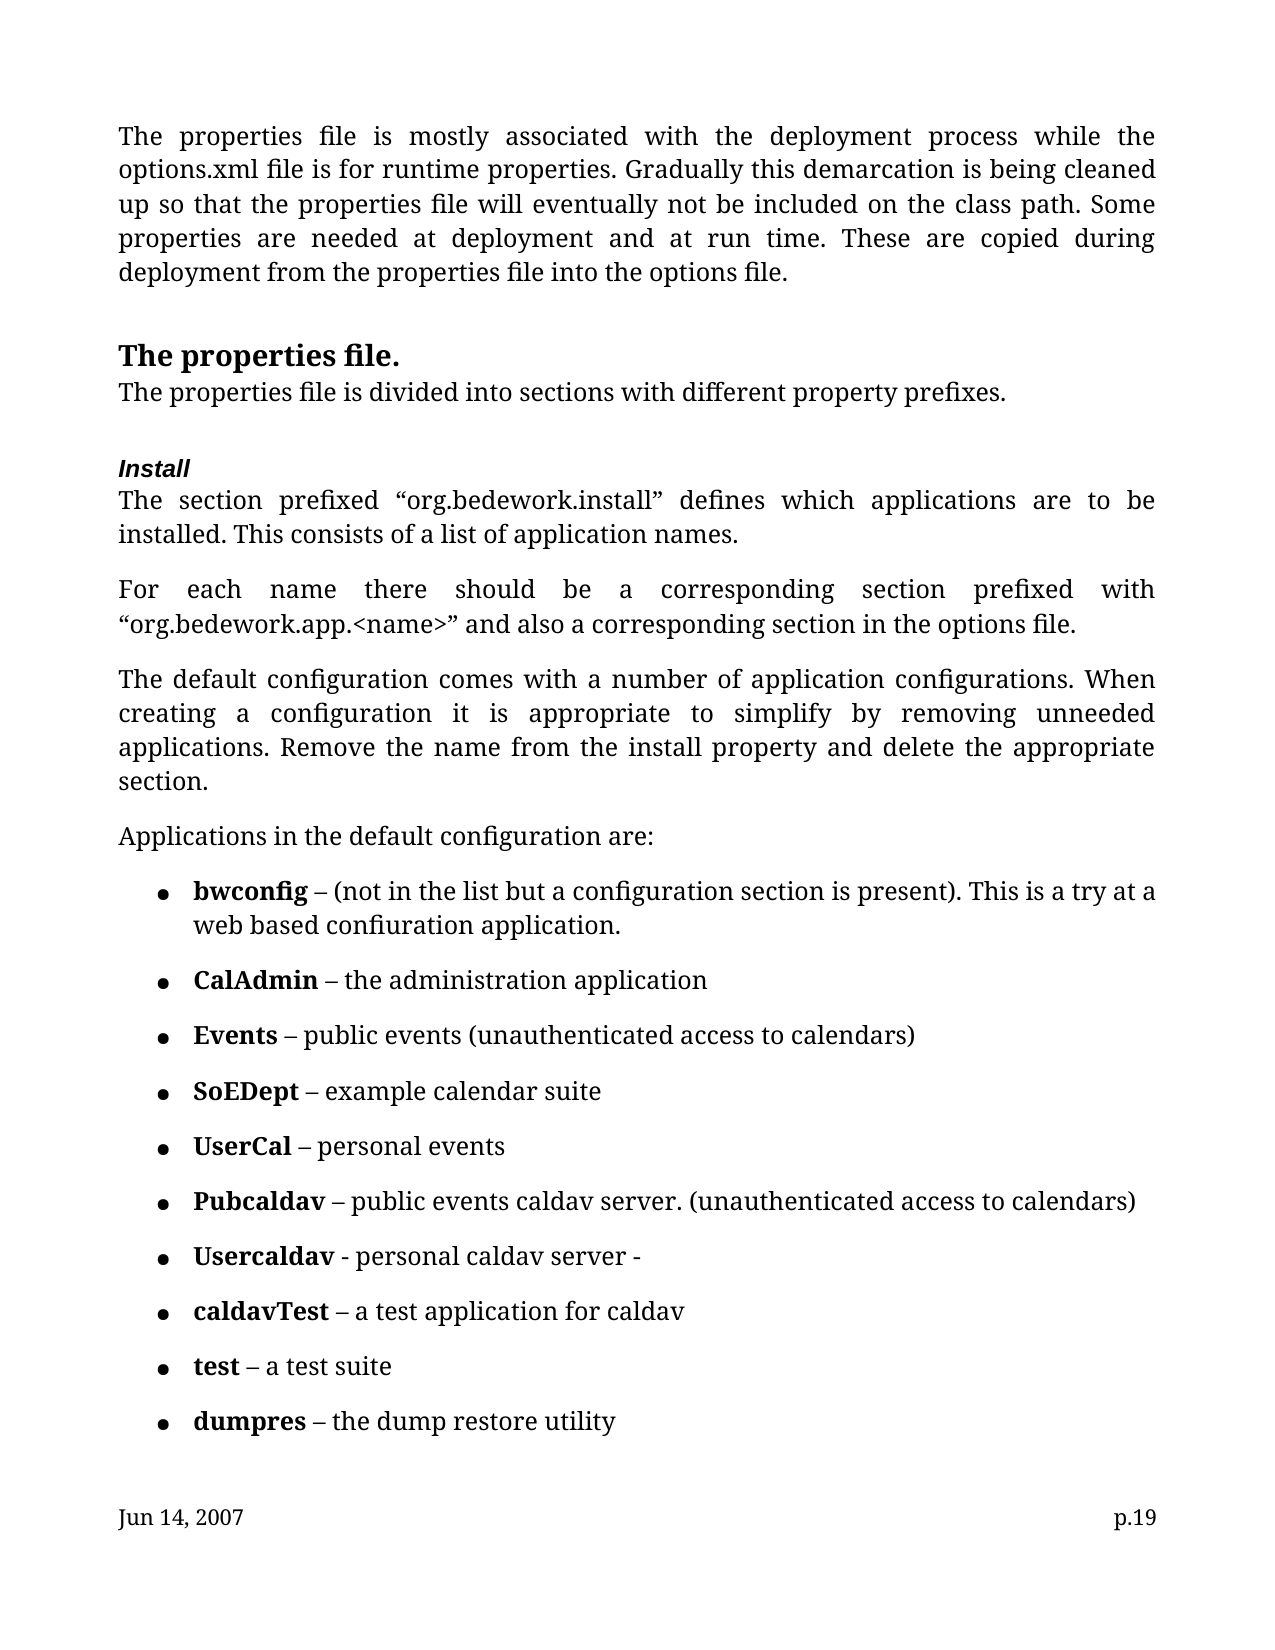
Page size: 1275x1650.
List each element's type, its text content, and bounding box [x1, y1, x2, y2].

text Applications in the default configuration are: [118, 819, 1157, 853]
subtitle Install [118, 455, 1157, 483]
list Usercaldav - personal caldav server - [156, 1238, 1157, 1272]
text The section prefixed “org.bedework.install” defines which applications are to be installed. This consists of a list of application names. [118, 483, 1157, 551]
text The properties file is divided into sections with different property prefixes. [118, 375, 1157, 409]
list Events – public events (unauthenticated access to calendars) [156, 1018, 1157, 1052]
text The default configuration comes with a number of application configurations. When creating a configuration it is appropriate to simplify by removing unneeded applications. Remove the name from the install property and delete the appropriate section. [118, 661, 1157, 798]
list caldavTest – a test application for caldav [156, 1293, 1157, 1328]
text For each name there should be a corresponding section prefixed with “org.bedework.app.<name>” and also a corresponding section in the options file. [118, 572, 1157, 640]
list test – a test suite [156, 1349, 1157, 1383]
list CalAdmin – the administration application [156, 963, 1157, 997]
list SoEDept – example calendar suite [156, 1073, 1157, 1107]
list dumpres – the dump restore utility [156, 1404, 1157, 1438]
subtitle The properties file. [118, 335, 1157, 375]
list UserCal – personal events [156, 1128, 1157, 1162]
list bwconfig – (not in the list but a configuration section is present). This is a try at a web based confiuration application. [156, 874, 1157, 942]
list Pubcaldav – public events caldav server. (unauthenticated access to calendars) [156, 1183, 1157, 1217]
text The properties file is mostly associated with the deployment process while the options.xml file is for runtime properties. Gradually this demarcation is being cleaned up so that the properties file will eventually not be included on the class path. Some properties are needed at deployment and at run time. These are copied during deployment from the properties file into the options file. [118, 118, 1157, 288]
